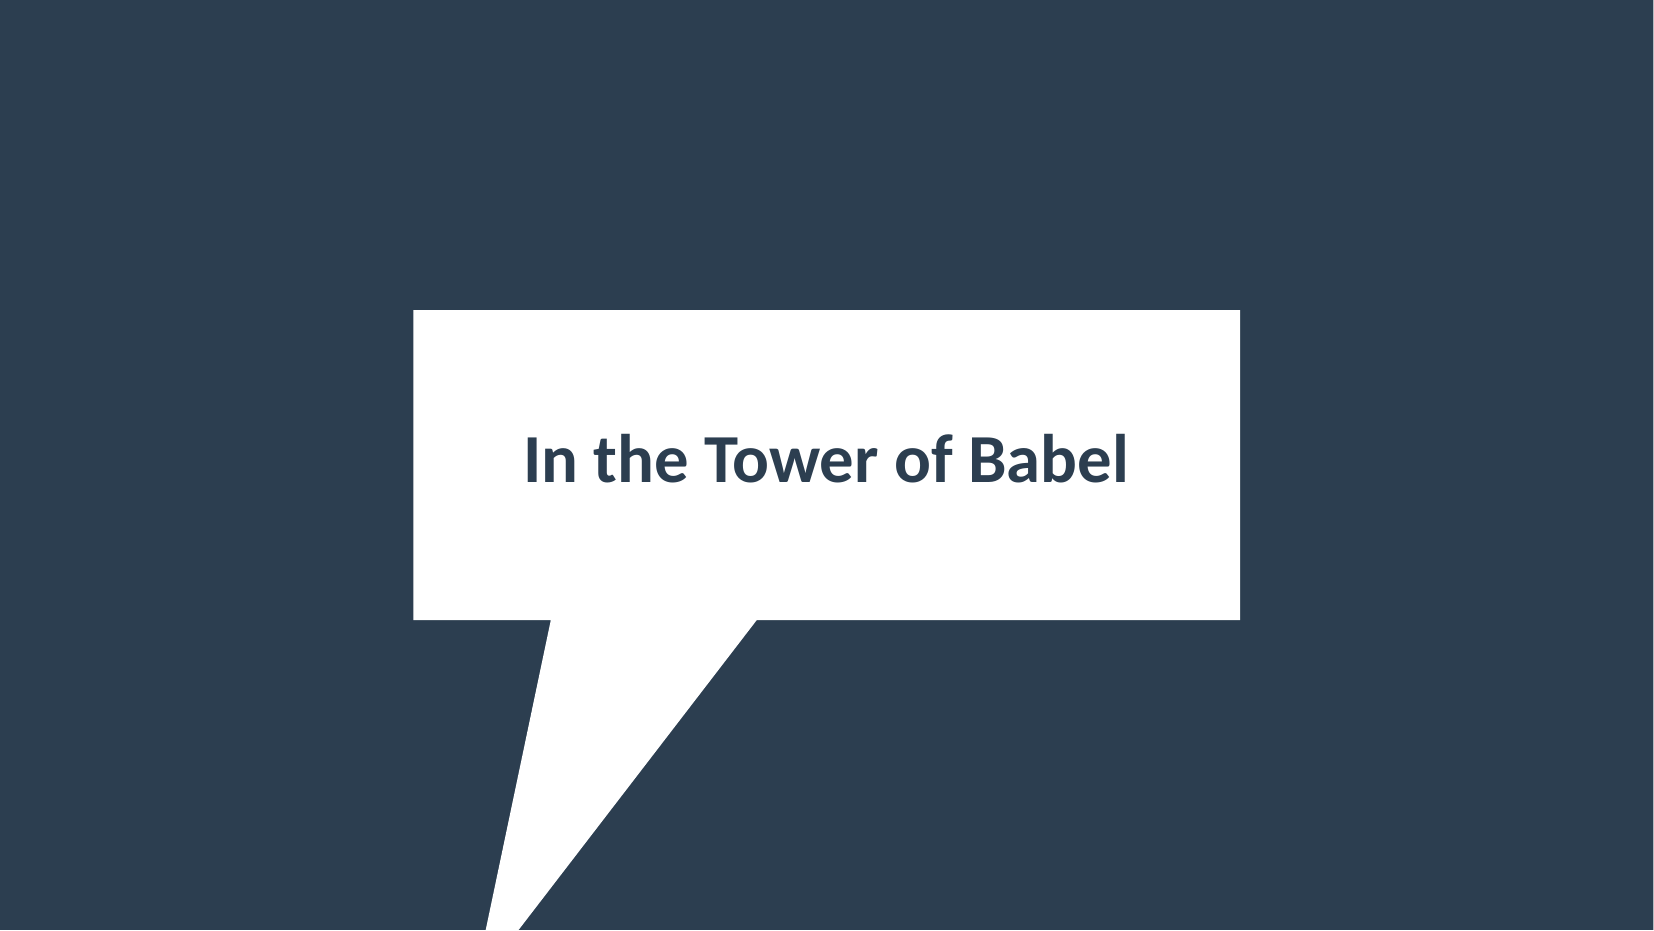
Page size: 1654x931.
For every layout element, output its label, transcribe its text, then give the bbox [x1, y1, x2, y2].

title In the Tower of Babel [442, 332, 1211, 598]
